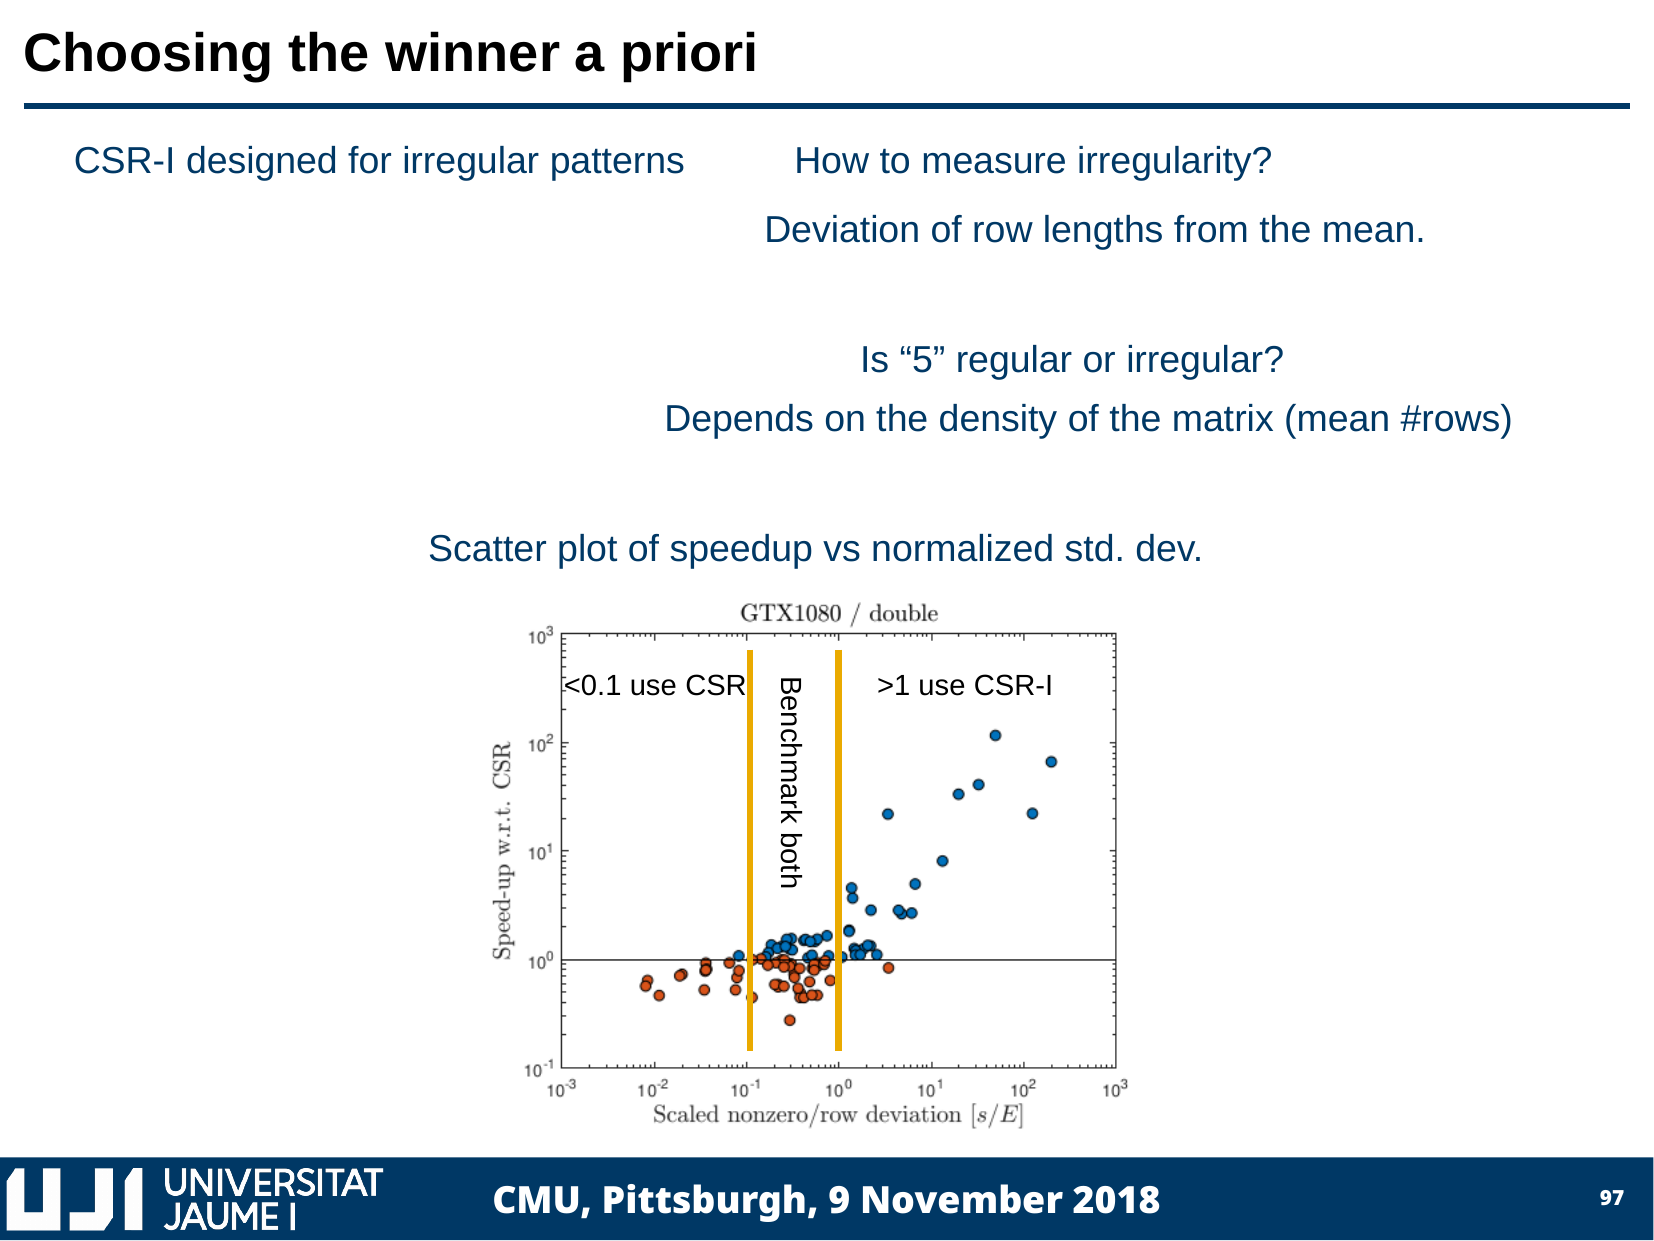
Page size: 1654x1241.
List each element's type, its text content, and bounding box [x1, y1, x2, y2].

text_box >1 use CSR-I [862, 661, 1069, 710]
picture [472, 585, 1146, 1146]
text_box <0.1 use CSR [549, 661, 762, 710]
picture [0, 1158, 390, 1241]
text_box Benchmark both [767, 661, 815, 910]
text_box CSR-I designed for irregular patterns [59, 132, 701, 190]
title Choosing the winner a priori [23, 0, 1630, 107]
text_box Deviation of row lengths from the mean. [749, 200, 1441, 258]
text_box Depends on the density of the matrix (mean #rows) [649, 389, 1529, 447]
text_box Scatter plot of speedup vs normalized std. dev. [413, 519, 1244, 577]
text_box How to measure irregularity? [779, 132, 1288, 190]
text_box Is “5” regular or irregular? [845, 330, 1300, 388]
